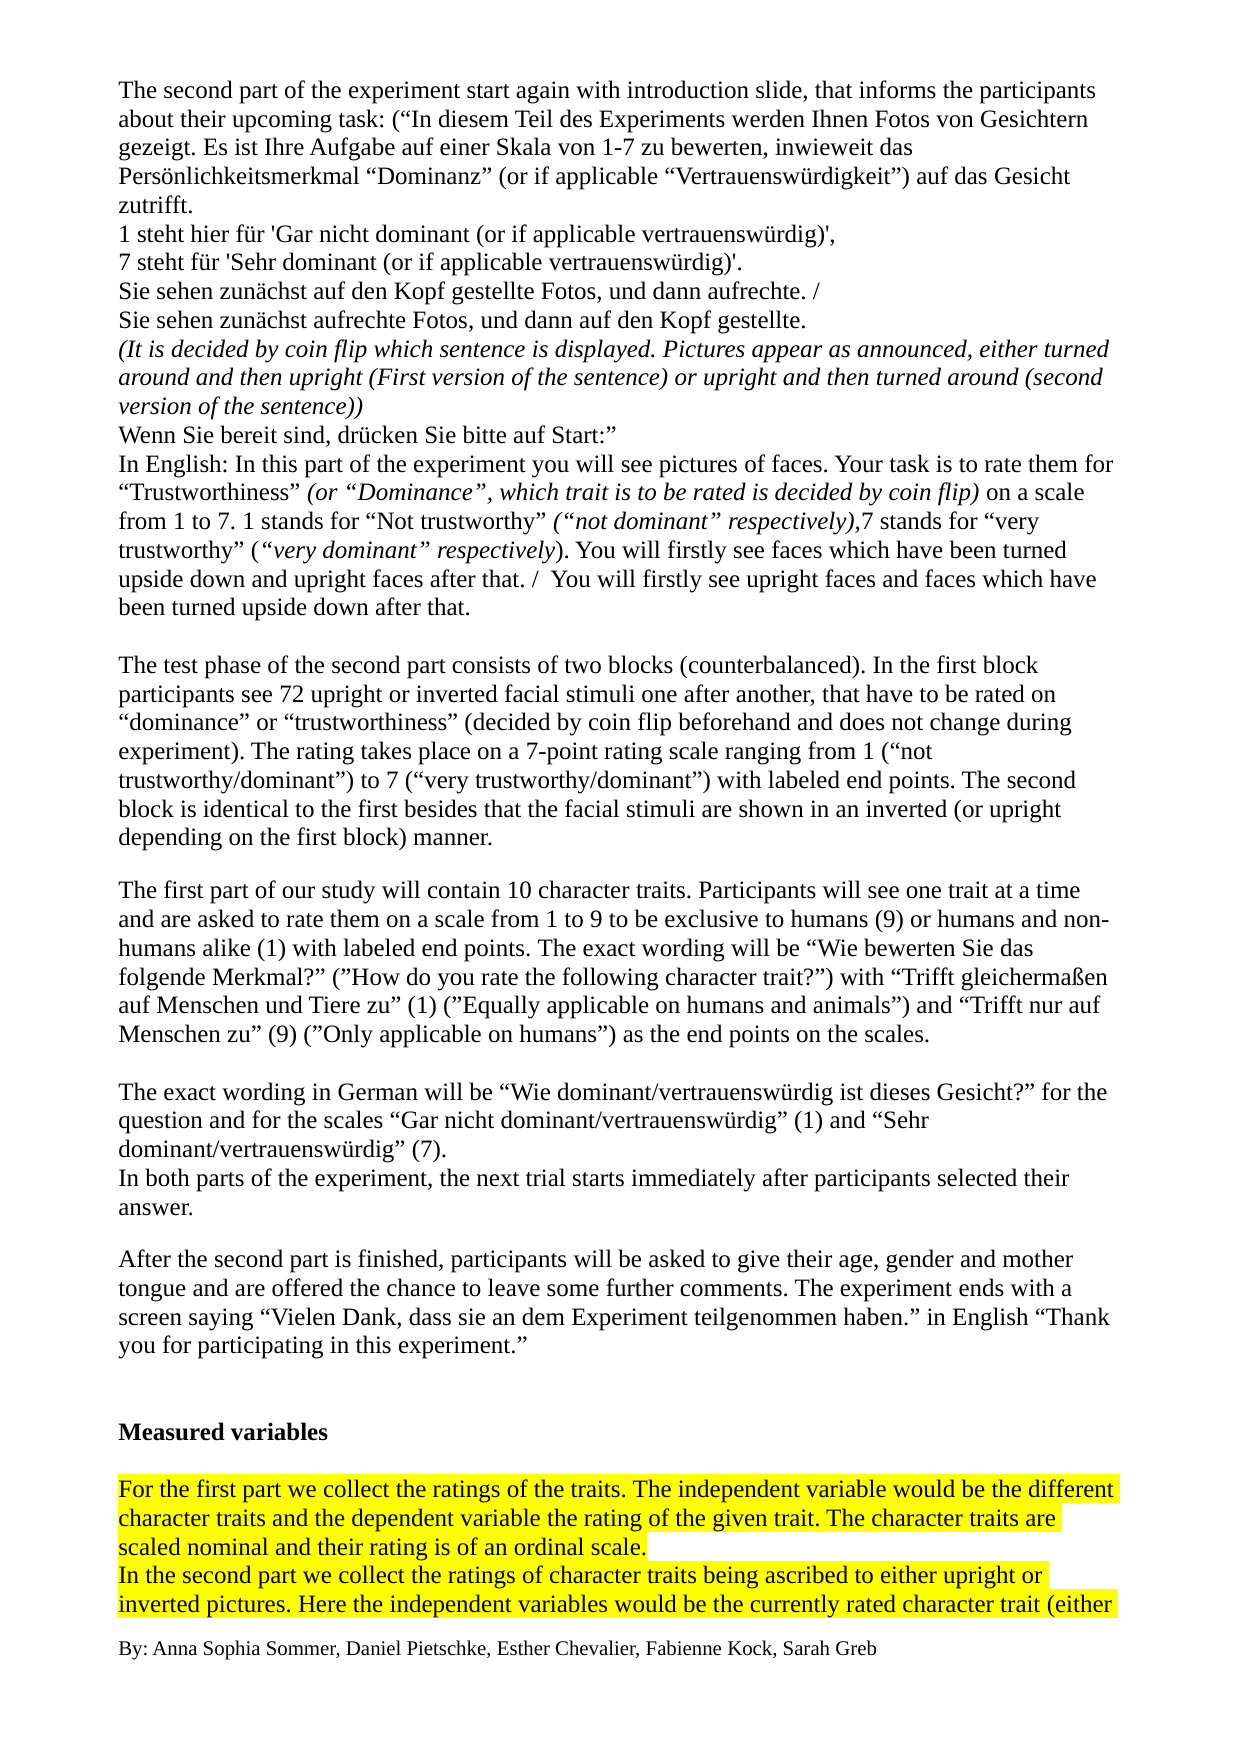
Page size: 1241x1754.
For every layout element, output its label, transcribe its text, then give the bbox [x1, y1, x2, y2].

text 7 steht für 'Sehr dominant (or if applicable vertrauenswürdig)'. [118, 247, 1122, 276]
text Measured variables [118, 1417, 1122, 1446]
text Sie sehen zunächst aufrechte Fotos, und dann auf den Kopf gestellte. [118, 305, 1122, 334]
text The second part of the experiment start again with introduction slide, that informs the participants about their upcoming task: (“In diesem Teil des Experiments werden Ihnen Fotos von Gesichtern gezeigt. Es ist Ihre Aufgabe auf einer Skala von 1-7 zu bewerten, inwieweit das Persönlichkeitsmerkmal “Dominanz” (or if applicable “Vertrauenswürdigkeit”) auf das Gesicht zutrifft. [118, 75, 1122, 219]
text 1 steht hier für 'Gar nicht dominant (or if applicable vertrauenswürdig)', [118, 219, 1122, 247]
text (It is decided by coin flip which sentence is displayed. Pictures appear as announced, either turned around and then upright (First version of the sentence) or upright and then turned around (second version of the sentence)) [118, 334, 1122, 420]
text After the second part is finished, participants will be asked to give their age, gender and mother tongue and are offered the chance to leave some further comments. The experiment ends with a screen saying “Vielen Dank, dass sie an dem Experiment teilgenommen haben.” in English “Thank you for participating in this experiment.” [118, 1244, 1122, 1359]
text The test phase of the second part consists of two blocks (counterbalanced). In the first block participants see 72 upright or inverted facial stimuli one after another, that have to be rated on “dominance” or “trustworthiness” (decided by coin flip beforehand and does not change during experiment). The rating takes place on a 7-point rating scale ranging from 1 (“not trustworthy/dominant”) to 7 (“very trustworthy/dominant”) with labeled end points. The second block is identical to the first besides that the facial stimuli are shown in an inverted (or upright depending on the first block) manner. [118, 621, 1122, 851]
text Wenn Sie bereit sind, drücken Sie bitte auf Start:” [118, 420, 1122, 449]
text In both parts of the experiment, the next trial starts immediately after participants selected their answer. [118, 1163, 1122, 1220]
text In the second part we collect the ratings of character traits being ascribed to either upright or inverted pictures. Here the independent variables would be the currently rated character trait (either [118, 1561, 1122, 1618]
text The exact wording in German will be “Wie dominant/vertrauenswürdig ist dieses Gesicht?” for the question and for the scales “Gar nicht dominant/vertrauenswürdig” (1) and “Sehr dominant/vertrauenswürdig” (7). [118, 1077, 1122, 1163]
text For the first part we collect the ratings of the traits. The independent variable would be the different character traits and the dependent variable the rating of the given trait. The character traits are scaled nominal and their rating is of an ordinal scale. [118, 1474, 1122, 1561]
text The first part of our study will contain 10 character traits. Participants will see one trait at a time and are asked to rate them on a scale from 1 to 9 to be exclusive to humans (9) or humans and non-humans alike (1) with labeled end points. The exact wording will be “Wie bewerten Sie das folgende Merkmal?” (”How do you rate the following character trait?”) with “Trifft gleichermaßen auf Menschen und Tiere zu” (1) (”Equally applicable on humans and animals”) and “Trifft nur auf Menschen zu” (9) (”Only applicable on humans”) as the end points on the scales. [118, 875, 1122, 1048]
text In English: In this part of the experiment you will see pictures of faces. Your task is to rate them for “Trustworthiness” (or “Dominance”, which trait is to be rated is decided by coin flip) on a scale from 1 to 7. 1 stands for “Not trustworthy” (“not dominant” respectively),7 stands for “very trustworthy” (“very dominant” respectively). You will firstly see faces which have been turned upside down and upright faces after that. / You will firstly see upright faces and faces which have been turned upside down after that. [118, 449, 1122, 621]
text Sie sehen zunächst auf den Kopf gestellte Fotos, und dann aufrechte. / [118, 276, 1122, 305]
